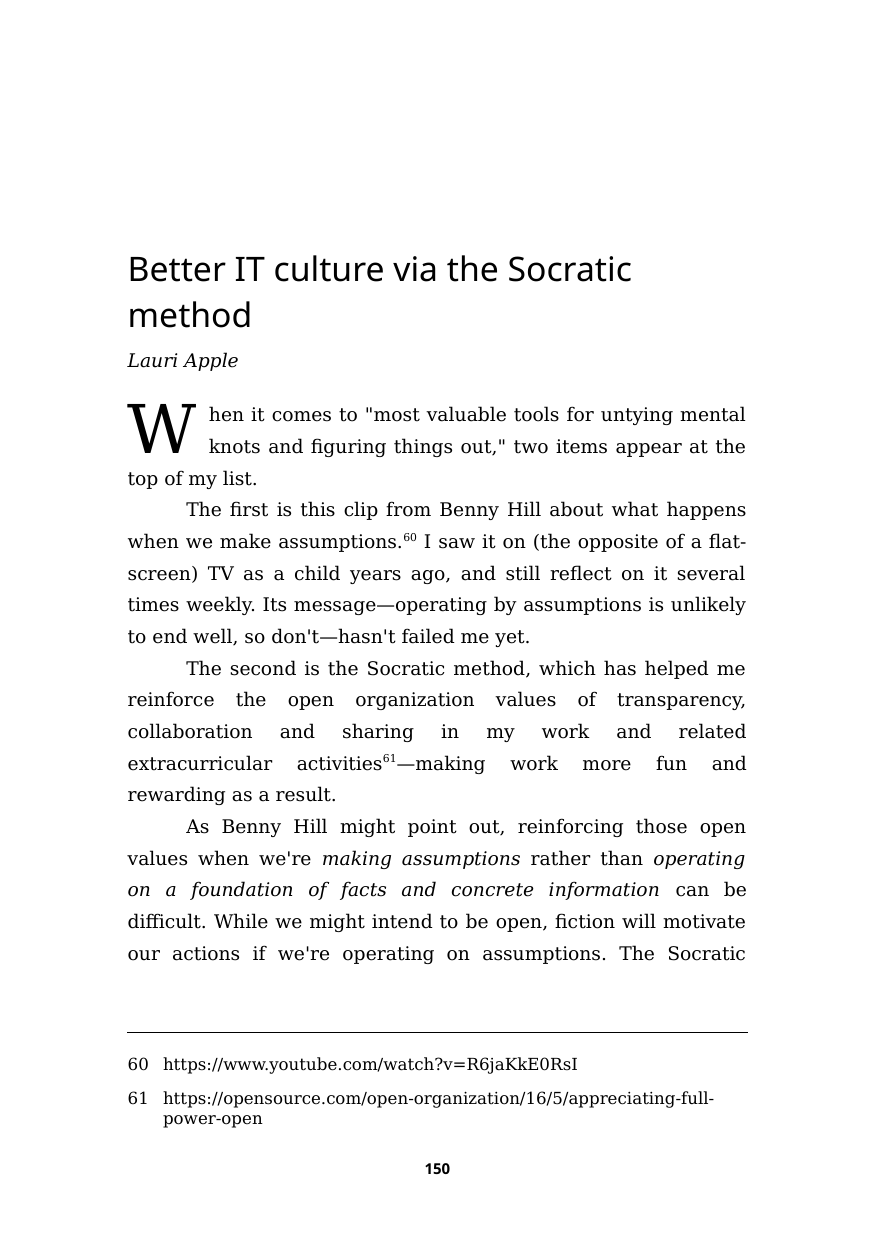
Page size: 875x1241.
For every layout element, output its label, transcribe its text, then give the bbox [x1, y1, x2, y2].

text As Benny Hill might point out, reinforcing those open values when we're making assumptions rather than operating on a foundation of facts and concrete information can be difficult. While we might intend to be open, fiction will motivate our actions if we're operating on assumptions. The Socratic [127, 816, 747, 964]
text When it comes to "most valuable tools for untying mental knots and figuring things out," two items appear at the top of my list. [127, 404, 747, 489]
text The second is the Socratic method, which has helped me reinforce the open organization values of transparency, collaboration and sharing in my work and related extracurricular activities—making work more fun and rewarding as a result. [127, 658, 747, 806]
text The first is this clip from Benny Hill about what happens when we make assumptions. I saw it on (the opposite of a flat-screen) TV as a child years ago, and still reflect on it several times weekly. Its message—operating by assumptions is unlikely to end well, so don't—hasn't failed me yet. [127, 499, 747, 648]
text https://opensource.com/open-organization/16/5/appreciating-full-power-open [127, 1089, 747, 1128]
subtitle Better IT culture via the Socratic method [127, 246, 747, 338]
text https://www.youtube.com/watch?v=R6jaKkE0RsI [127, 1055, 747, 1074]
text Lauri Apple [127, 350, 747, 372]
